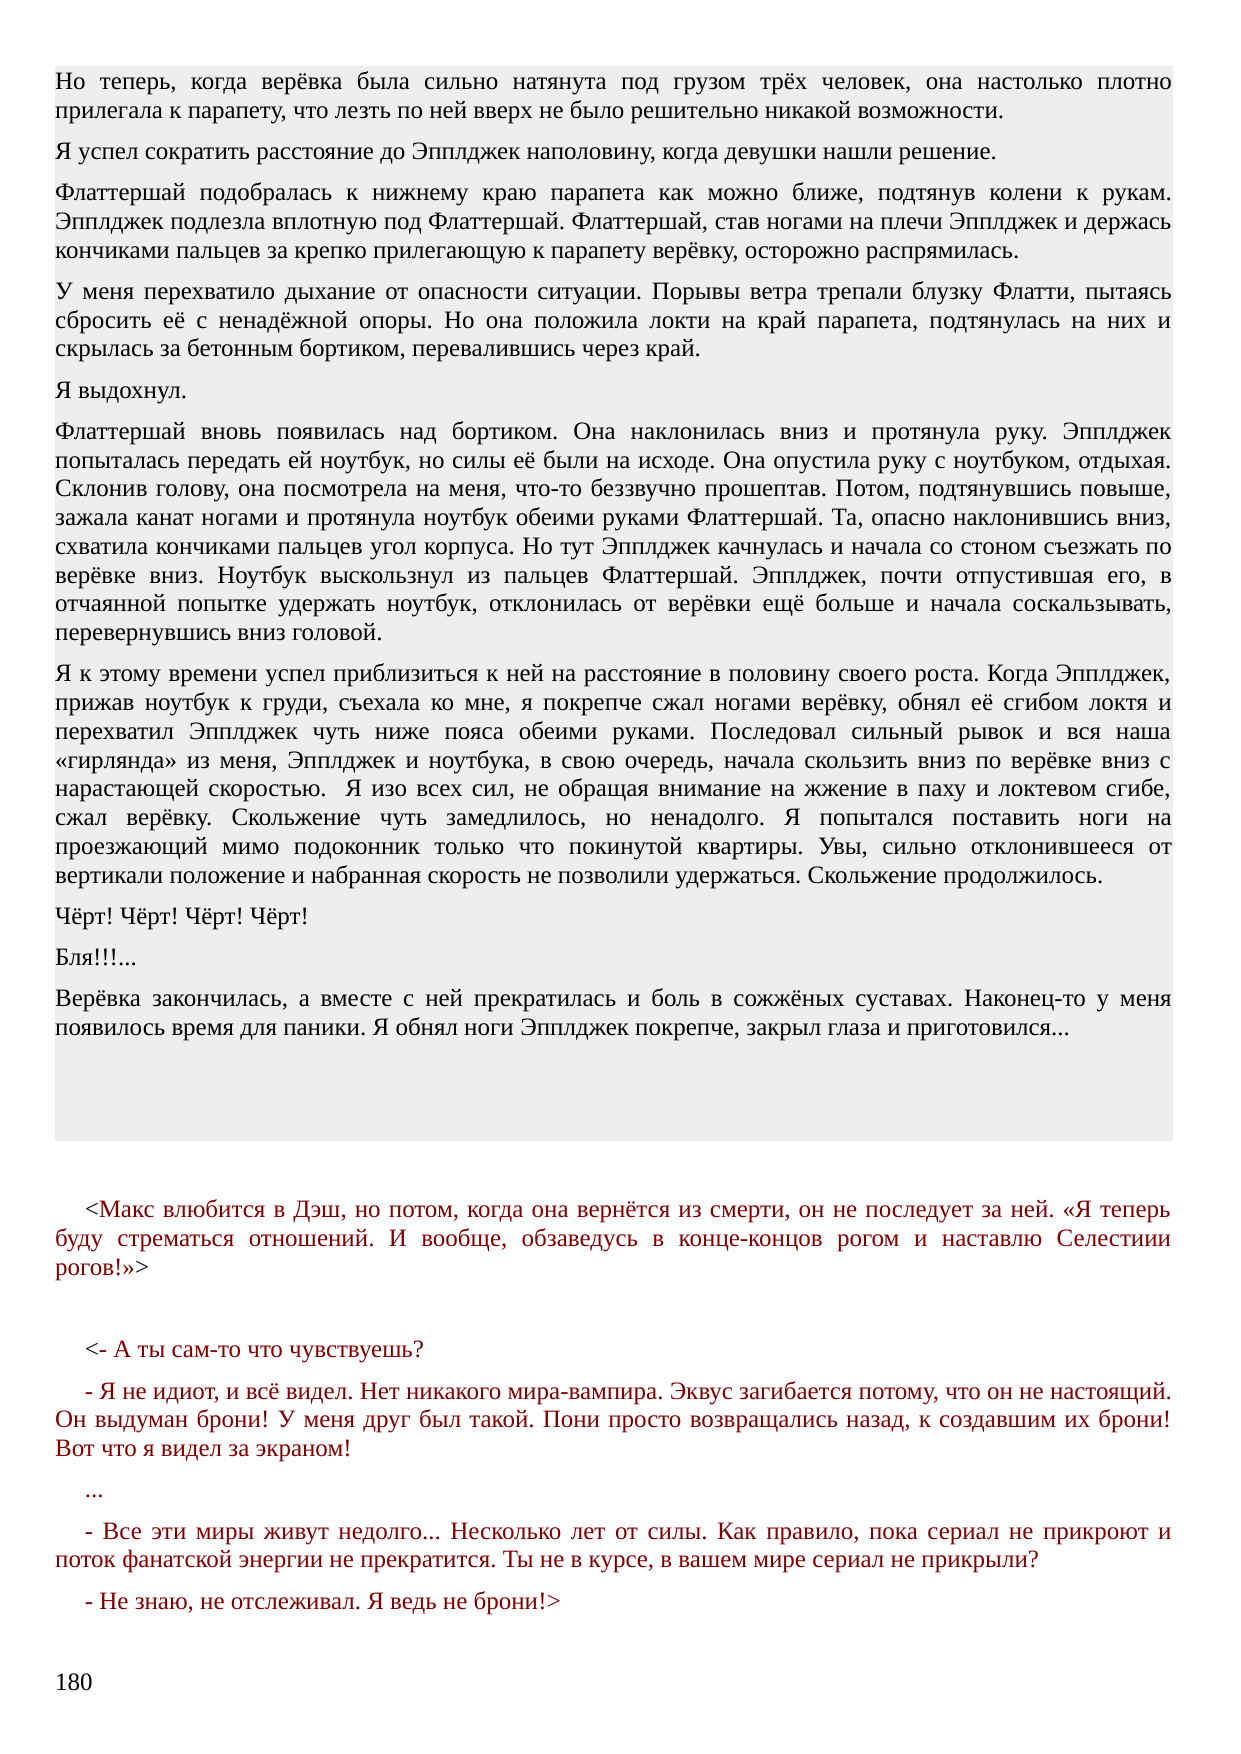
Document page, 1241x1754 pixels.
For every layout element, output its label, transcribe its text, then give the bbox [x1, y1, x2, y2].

text Я успел сократить расстояние до Эпплджек наполовину, когда девушки нашли решение. [55, 136, 1173, 165]
text - Я не идиот, и всё видел. Нет никакого мира-вампира. Эквус загибается потому, что он не настоящий. Он выдуман брони! У меня друг был такой. Пони просто возвращались назад, к создавшим их брони! Вот что я видел за экраном! [55, 1376, 1173, 1462]
text У меня перехватило дыхание от опасности ситуации. Порывы ветра трепали блузку Флатти, пытаясь сбросить её с ненадёжной опоры. Но она положила локти на край парапета, подтянулась на них и скрылась за бетонным бортиком, перевалившись через край. [55, 276, 1173, 362]
text - Все эти миры живут недолго... Несколько лет от силы. Как правило, пока сериал не прикроют и поток фанатской энергии не прекратится. Ты не в курсе, в вашем мире сериал не прикрыли? [55, 1516, 1173, 1573]
text Флаттершай вновь появилась над бортиком. Она наклонилась вниз и протянула руку. Эпплджек попыталась передать ей ноутбук, но силы её были на исходе. Она опустила руку с ноутбуком, отдыхая. Склонив голову, она посмотрела на меня, что-то беззвучно прошептав. Потом, подтянувшись повыше, зажала канат ногами и протянула ноутбук обеими руками Флаттершай. Та, опасно наклонившись вниз, схватила кончиками пальцев угол корпуса. Но тут Эпплджек качнулась и начала со стоном съезжать по верёвке вниз. Ноутбук выскользнул из пальцев Флаттершай. Эпплджек, почти отпустившая его, в отчаянной попытке удержать ноутбук, отклонилась от верёвки ещё больше и начала соскальзывать, перевернувшись вниз головой. [55, 416, 1173, 646]
text ... [55, 1474, 1173, 1503]
text Я к этому времени успел приблизиться к ней на расстояние в половину своего роста. Когда Эпплджек, прижав ноутбук к груди, съехала ко мне, я покрепче сжал ногами верёвку, обнял её сгибом локтя и перехватил Эпплджек чуть ниже пояса обеими руками. Последовал сильный рывок и вся наша «гирлянда» из меня, Эпплджек и ноутбука, в свою очередь, начала скользить вниз по верёвке вниз с нарастающей скоростью. Я изо всех сил, не обращая внимание на жжение в паху и локтевом сгибе, сжал верёвку. Скольжение чуть замедлилось, но ненадолго. Я попытался поставить ноги на проезжающий мимо подоконник только что покинутой квартиры. Увы, сильно отклонившееся от вертикали положение и набранная скорость не позволили удержаться. Скольжение продолжилось. [55, 658, 1173, 888]
text - Не знаю, не отслеживал. Я ведь не брони!> [55, 1586, 1173, 1614]
text Флаттершай подобралась к нижнему краю парапета как можно ближе, подтянув колени к рукам. Эпплджек подлезла вплотную под Флаттершай. Флаттершай, став ногами на плечи Эпплджек и держась кончиками пальцев за крепко прилегающую к парапету верёвку, осторожно распрямилась. [55, 177, 1173, 263]
text Я выдохнул. [55, 375, 1173, 403]
text Верёвка закончилась, а вместе с ней прекратилась и боль в сожжёных суставах. Наконец-то у меня появилось время для паники. Я обнял ноги Эпплджек покрепче, закрыл глаза и приготовился... [55, 983, 1173, 1041]
text Бля!!!... [55, 942, 1173, 971]
text <- А ты сам-то что чувствуешь? [55, 1334, 1173, 1363]
text Но теперь, когда верёвка была сильно натянута под грузом трёх человек, она настолько плотно прилегала к парапету, что лезть по ней вверх не было решительно никакой возможности. [55, 66, 1173, 123]
text Чёрт! Чёрт! Чёрт! Чёрт! [55, 901, 1173, 930]
text <Макс влюбится в Дэш, но потом, когда она вернётся из смерти, он не последует за ней. «Я теперь буду стрематься отношений. И вообще, обзаведусь в конце-концов рогом и наставлю Селестиии рогов!»> [55, 1194, 1173, 1281]
